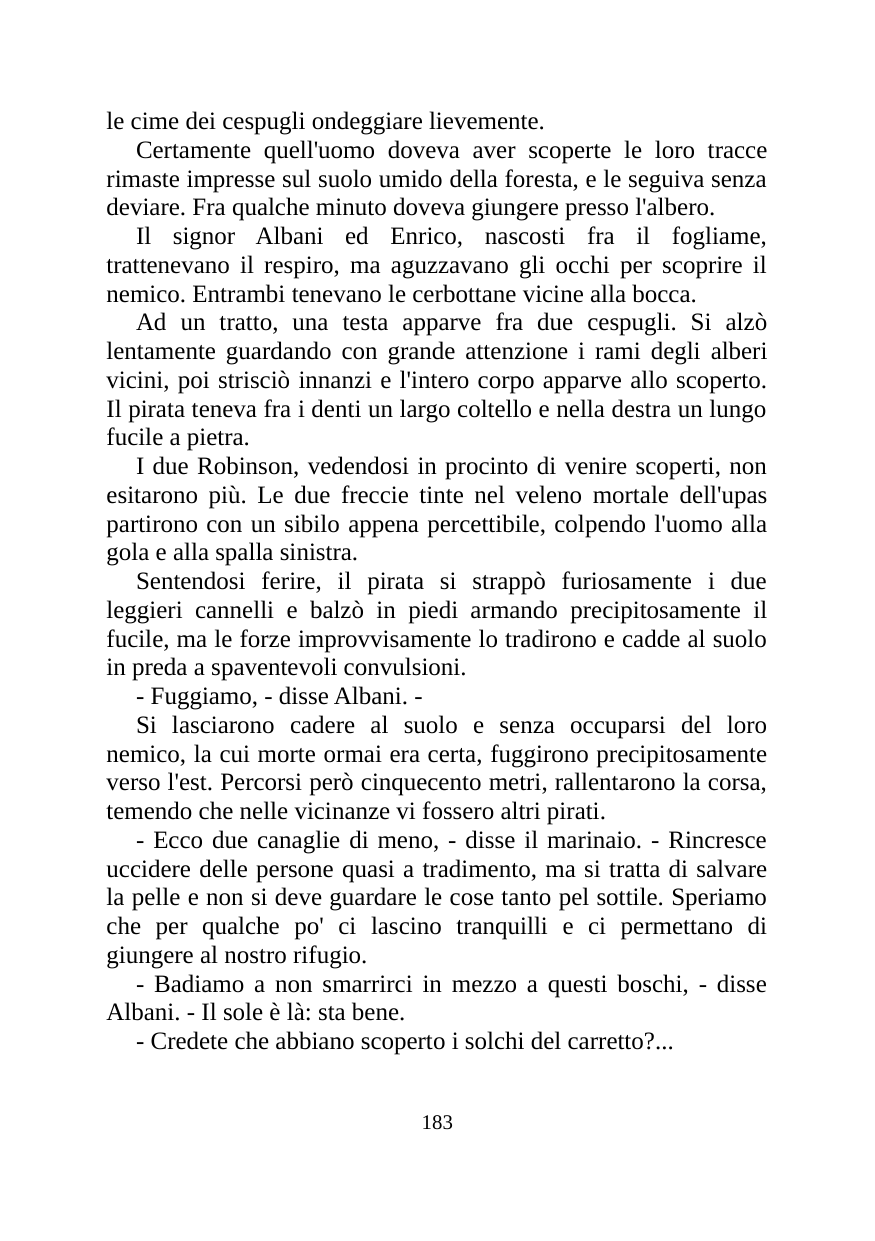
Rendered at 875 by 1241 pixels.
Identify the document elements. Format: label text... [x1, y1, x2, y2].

text Il signor Albani ed Enrico, nascosti fra il fogliame, trattenevano il respiro, ma aguzzavano gli occhi per scoprire il nemico. Entrambi tenevano le cerbottane vicine alla bocca. [106, 221, 768, 307]
text Sentendosi ferire, il pirata si strappò furiosamente i due leggieri cannelli e balzò in piedi armando precipitosamente il fucile, ma le forze improvvisamente lo tradirono e cadde al suolo in preda a spaventevoli convulsioni. [106, 566, 768, 681]
text I due Robinson, vedendosi in procinto di venire scoperti, non esitarono più. Le due freccie tinte nel veleno mortale dell'upas partirono con un sibilo appena percettibile, colpendo l'uomo alla gola e alla spalla sinistra. [106, 451, 768, 566]
text - Ecco due canaglie di meno, - disse il marinaio. - Rincresce uccidere delle persone quasi a tradimento, ma si tratta di salvare la pelle e non si deve guardare le cose tanto pel sottile. Speriamo che per qualche po' ci lascino tranquilli e ci permettano di giungere al nostro rifugio. [106, 825, 768, 969]
text - Credete che abbiano scoperto i solchi del carretto?... [106, 1026, 768, 1055]
text - Fuggiamo, - disse Albani. - [106, 681, 768, 710]
text Si lasciarono cadere al suolo e senza occuparsi del loro nemico, la cui morte ormai era certa, fuggirono precipitosamente verso l'est. Percorsi però cinquecento metri, rallentarono la corsa, temendo che nelle vicinanze vi fossero altri pirati. [106, 710, 768, 825]
text Certamente quell'uomo doveva aver scoperte le loro tracce rimaste impresse sul suolo umido della foresta, e le seguiva senza deviare. Fra qualche minuto doveva giungere presso l'albero. [106, 135, 768, 221]
text le cime dei cespugli ondeggiare lievemente. [106, 106, 768, 135]
text Ad un tratto, una testa apparve fra due cespugli. Si alzò lentamente guardando con grande attenzione i rami degli alberi vicini, poi strisciò innanzi e l'intero corpo apparve allo scoperto. Il pirata teneva fra i denti un largo coltello e nella destra un lungo fucile a pietra. [106, 307, 768, 451]
text - Badiamo a non smarrirci in mezzo a questi boschi, - disse Albani. - Il sole è là: sta bene. [106, 969, 768, 1026]
